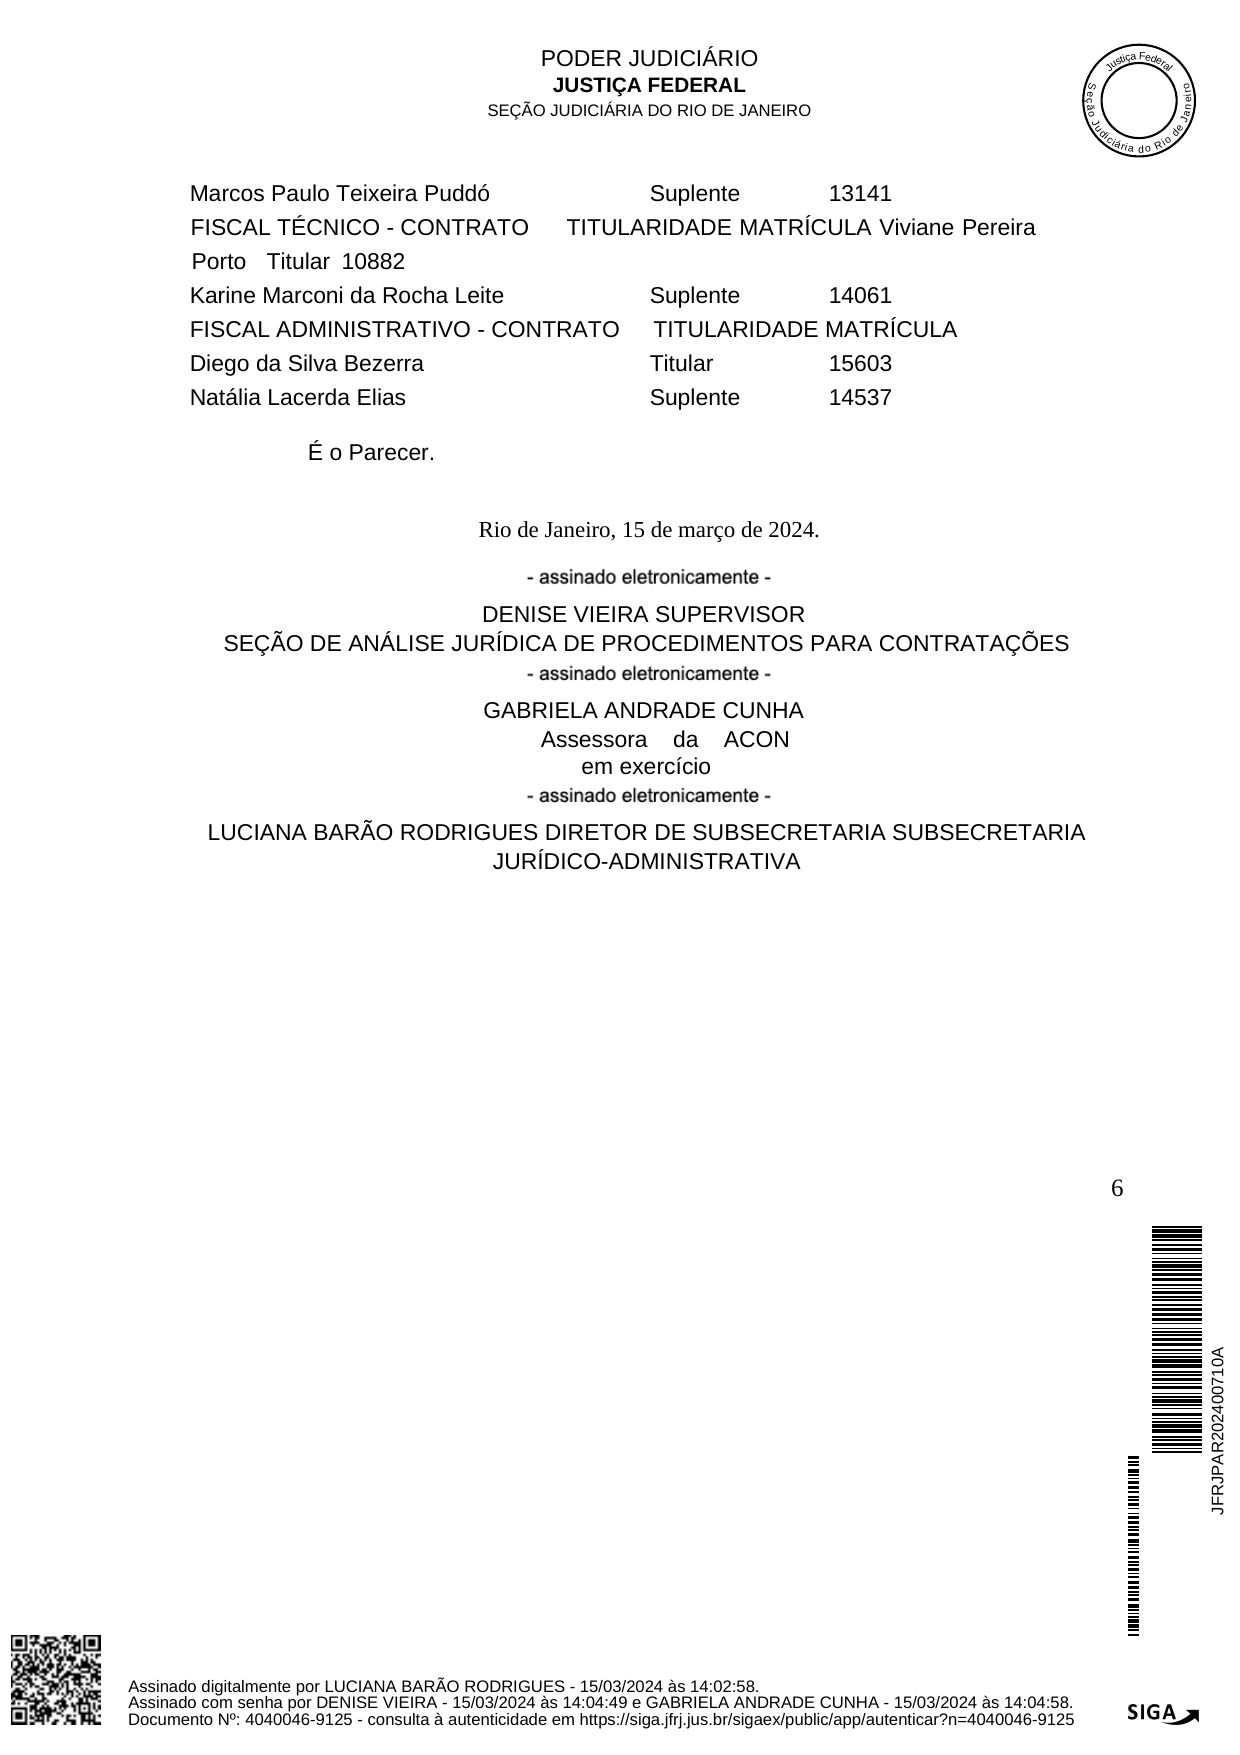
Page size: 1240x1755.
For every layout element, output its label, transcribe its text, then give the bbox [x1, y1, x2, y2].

text Diego da Silva Bezerra Titular 15603 [189, 350, 1122, 377]
text Assessora da ACON em exercício [541, 726, 790, 779]
text FISCAL TÉCNICO - CONTRATO TITULARIDADE MATRÍCULA Viviane Pereira Porto Titular 10882 [190, 214, 1036, 274]
text 6 [189, 1173, 1123, 1202]
subtitle LUCIANA BARÃO RODRIGUES DIRETOR DE SUBSECRETARIA SUBSECRETARIA JURÍDICO-ADMINISTRATIVA [191, 819, 1102, 874]
text Marcos Paulo Teixeira Puddó Suplente 13141 [189, 180, 1122, 206]
text Rio de Janeiro, 15 de março de 2024. [189, 516, 1109, 542]
text SEÇÃO DE ANÁLISE JURÍDICA DE PROCEDIMENTOS PARA CONTRATAÇÕES [223, 630, 1120, 656]
text Karine Marconi da Rocha Leite Suplente 14061 [189, 282, 1122, 309]
subtitle DENISE VIEIRA SUPERVISOR [191, 601, 1102, 627]
text É o Parecer. [308, 439, 1120, 466]
subtitle GABRIELA ANDRADE CUNHA [191, 697, 1102, 723]
text Natália Lacerda Elias Suplente 14537 [189, 384, 1122, 411]
text FISCAL ADMINISTRATIVO - CONTRATO TITULARIDADE MATRÍCULA [189, 316, 1122, 343]
